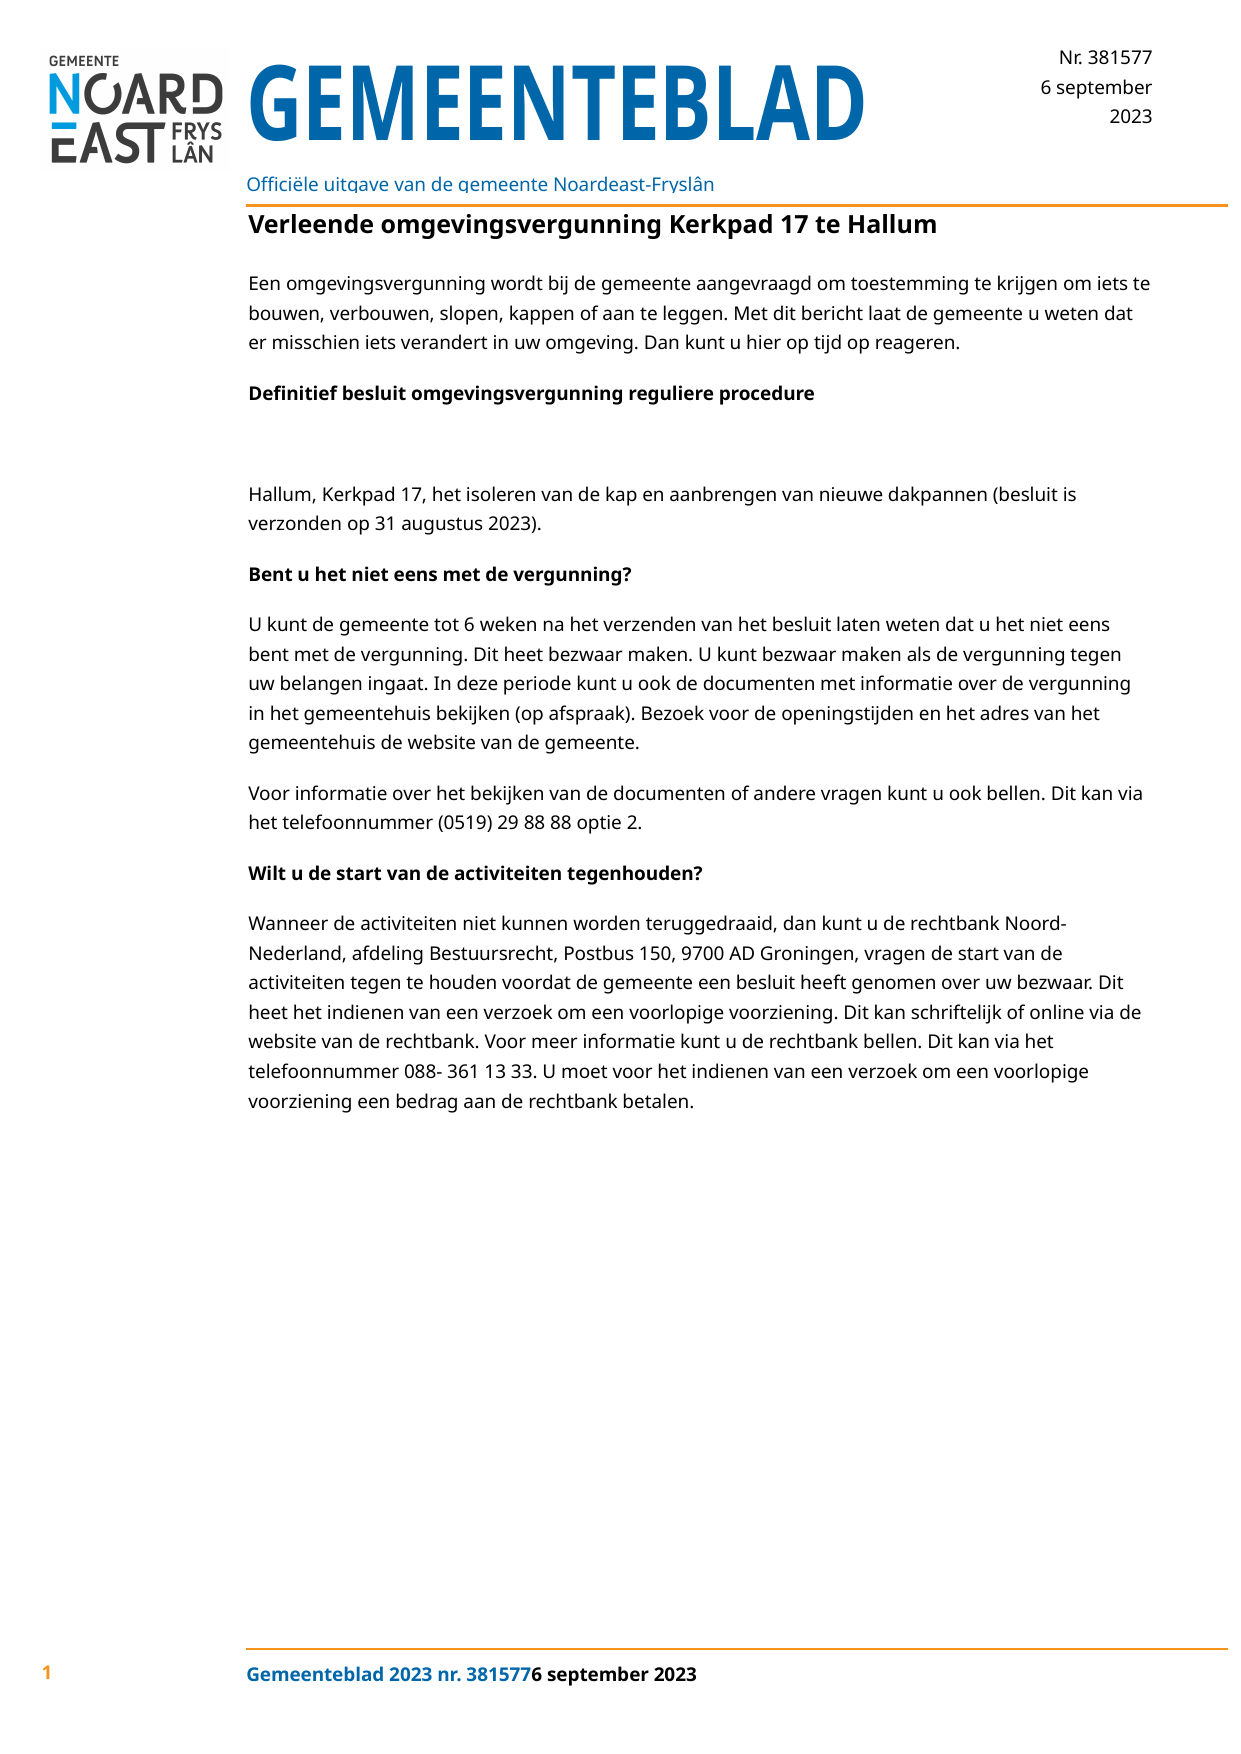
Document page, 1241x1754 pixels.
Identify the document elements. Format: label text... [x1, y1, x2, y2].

text Wilt u de start van de activiteiten tegenhouden? [248, 860, 1152, 886]
text Een omgevingsvergunning wordt bij de gemeente aangevraagd om toestemming te krijgen om iets te bouwen, verbouwen, slopen, kappen of aan te leggen. Met dit bericht laat de gemeente u weten dat er misschien iets verandert in uw omgeving. Dan kunt u hier op tijd op reageren. [248, 270, 1152, 355]
picture [41, 47, 231, 172]
text Definitief besluit omgevingsvergunning reguliere procedure [248, 380, 1152, 406]
text Verleende omgevingsvergunning Kerkpad 17 te Hallum [248, 207, 1152, 241]
text U kunt de gemeente tot 6 weken na het verzenden van het besluit laten weten dat u het niet eens bent met de vergunning. Dit heet bezwaar maken. U kunt bezwaar maken als de vergunning tegen uw belangen ingaat. In deze periode kunt u ook de documenten met informatie over de vergunning in het gemeentehuis bekijken (op afspraak). Bezoek voor de openingstijden en het adres van het gemeentehuis de website van de gemeente. [248, 611, 1152, 755]
text Wanneer de activiteiten niet kunnen worden teruggedraaid, dan kunt u de rechtbank Noord-Nederland, afdeling Bestuursrecht, Postbus 150, 9700 AD Groningen, vragen de start van de activiteiten tegen te houden voordat de gemeente een besluit heeft genomen over uw bezwaar. Dit heet het indienen van een verzoek om een voorlopige voorziening. Dit kan schriftelijk of online via de website van de rechtbank. Voor meer informatie kunt u de rechtbank bellen. Dit kan via het telefoonnummer 088- 361 13 33. U moet voor het indienen van een verzoek om een voorlopige voorziening een bedrag aan de rechtbank betalen. [248, 910, 1152, 1113]
text Hallum, Kerkpad 17, het isoleren van de kap en aanbrengen van nieuwe dakpannen (besluit is verzonden op 31 augustus 2023). [248, 481, 1152, 536]
text Voor informatie over het bekijken van de documenten of andere vragen kunt u ook bellen. Dit kan via het telefoonnummer (0519) 29 88 88 optie 2. [248, 780, 1152, 835]
text Bent u het niet eens met de vergunning? [248, 561, 1152, 586]
